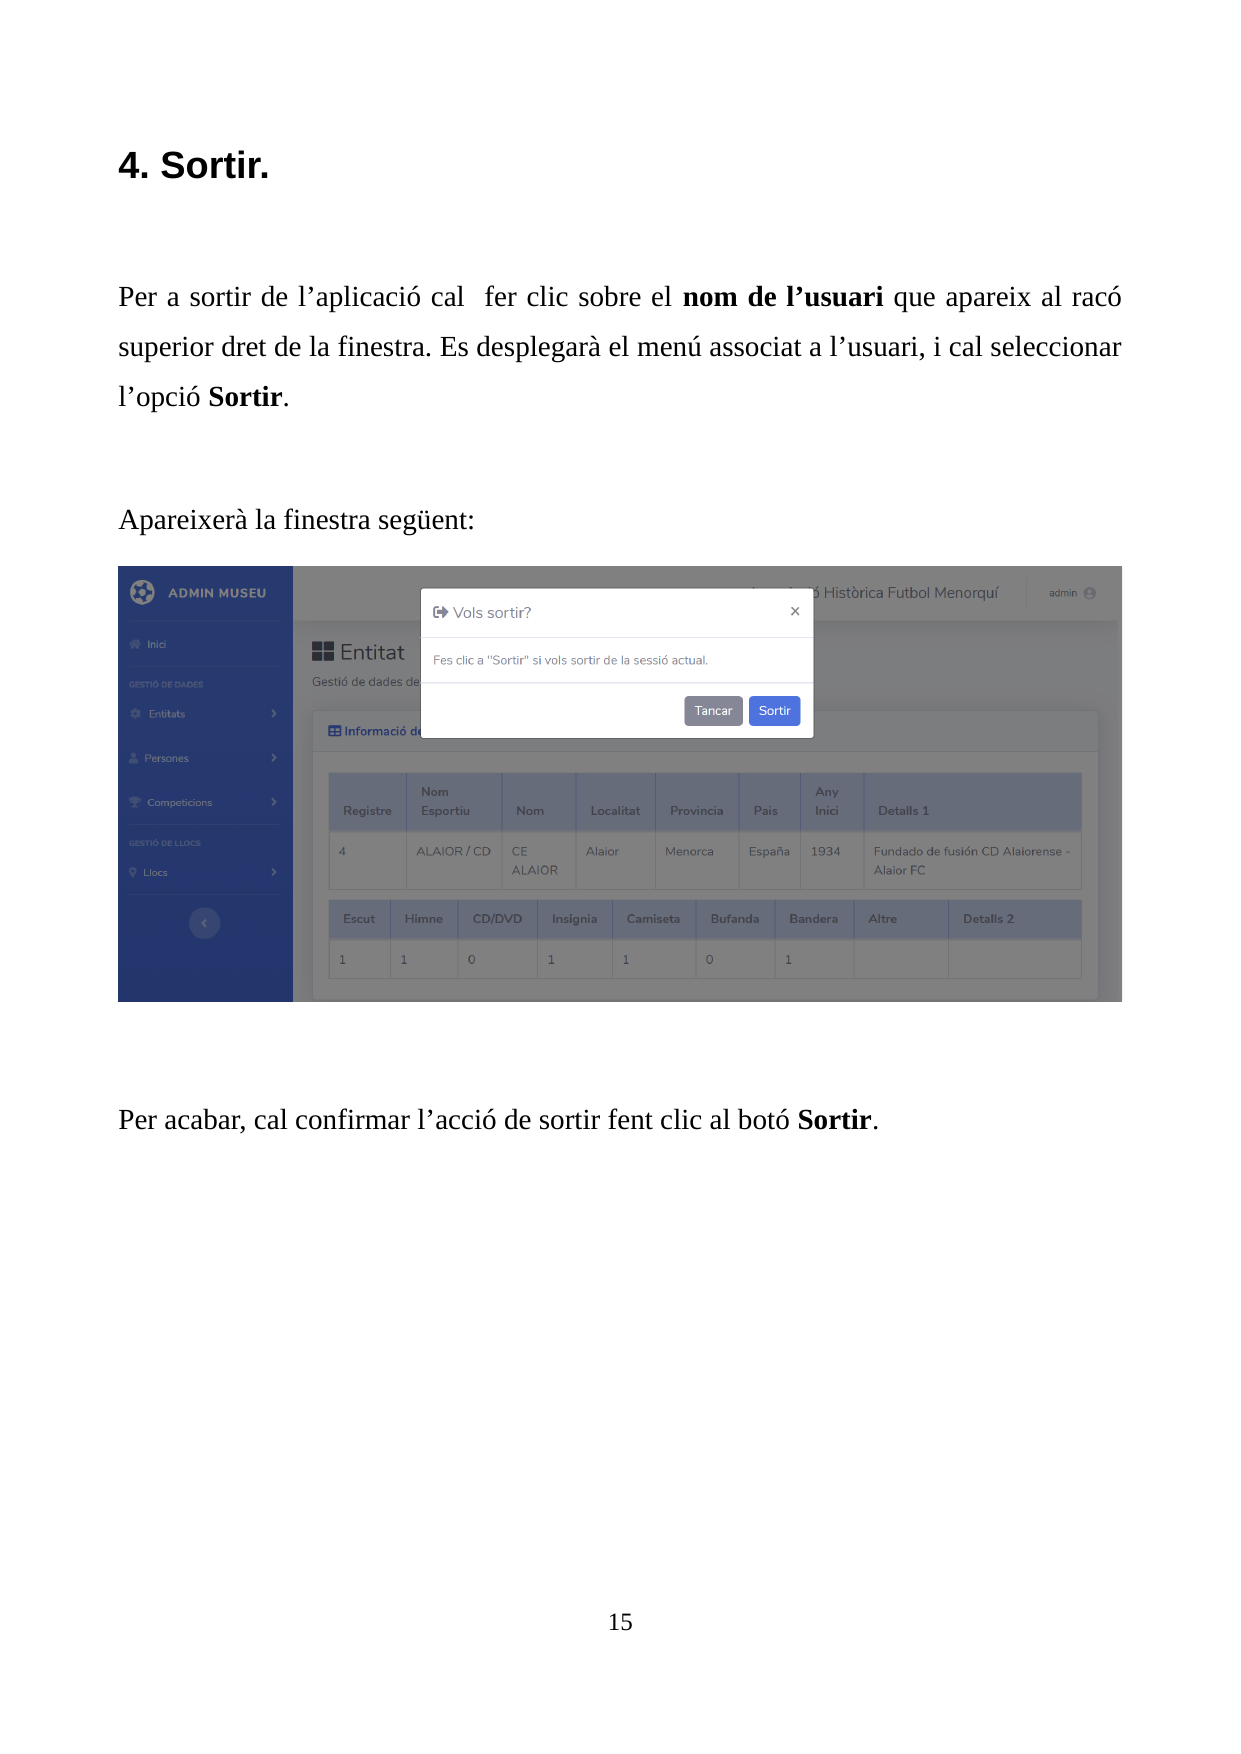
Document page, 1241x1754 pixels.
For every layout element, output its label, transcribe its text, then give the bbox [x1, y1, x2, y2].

text Per a sortir de l’aplicació cal fer clic sobre el nom de l’usuari que apareix al racó superior dret de la finestra. Es desplegarà el menú associat a l’usuari, i cal seleccionar l’opció Sortir. [118, 279, 1122, 413]
subtitle 4. Sortir. [118, 143, 1122, 187]
text Per acabar, cal confirmar l’acció de sortir fent clic al botó Sortir. [118, 1102, 1122, 1136]
table_header [118, 1002, 1122, 1045]
text Apareixerà la finestra següent: [118, 502, 1122, 536]
picture [118, 566, 1123, 1002]
